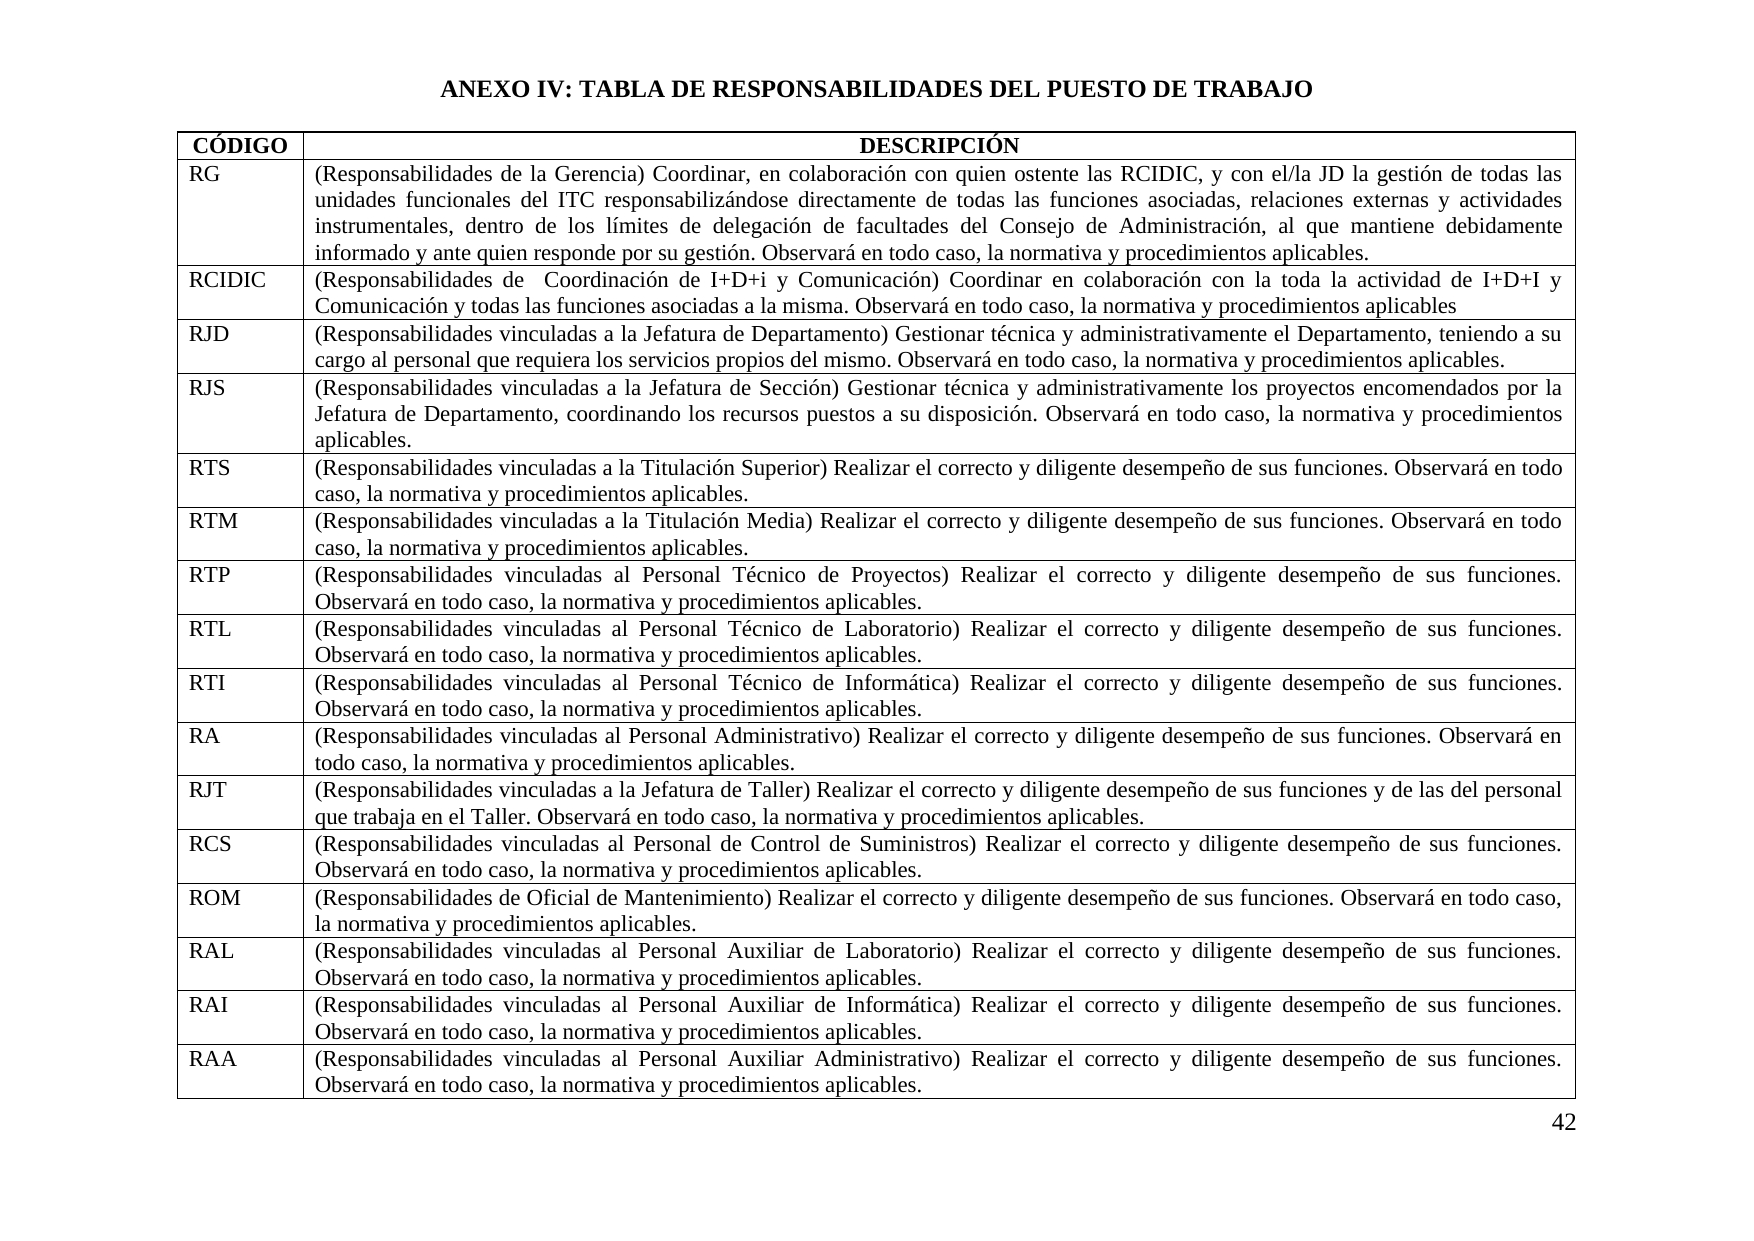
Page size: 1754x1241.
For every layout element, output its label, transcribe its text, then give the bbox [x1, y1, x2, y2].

table_cell RTP [178, 561, 303, 614]
table_cell (Responsabilidades vinculadas al Personal de Control de Suministros) Realizar el correcto y diligente desempeño de sus funciones. Observará en todo caso, la normativa y procedimientos aplicables. [304, 830, 1575, 883]
table_cell (Responsabilidades vinculadas a la Jefatura de Sección) Gestionar técnica y administrativamente los proyectos encomendados por la Jefatura de Departamento, coordinando los recursos puestos a su disposición. Observará en todo caso, la normativa y procedimientos aplicables. [304, 374, 1575, 453]
table_cell RAA [178, 1045, 303, 1098]
table_cell (Responsabilidades de la Gerencia) Coordinar, en colaboración con quien ostente las RCIDIC, y con el/la JD la gestión de todas las unidades funcionales del ITC responsabilizándose directamente de todas las funciones asociadas, relaciones externas y actividades instrumentales, dentro de los límites de delegación de facultades del Consejo de Administración, al que mantiene debidamente informado y ante quien responde por su gestión. Observará en todo caso, la normativa y procedimientos aplicables. [304, 160, 1575, 265]
table_cell RTS [178, 454, 303, 507]
table_cell (Responsabilidades de Oficial de Mantenimiento) Realizar el correcto y diligente desempeño de sus funciones. Observará en todo caso, la normativa y procedimientos aplicables. [304, 884, 1575, 937]
table_cell RAI [178, 991, 303, 1044]
table_header CÓDIGO [178, 133, 303, 159]
table_cell (Responsabilidades vinculadas a la Jefatura de Departamento) Gestionar técnica y administrativamente el Departamento, teniendo a su cargo al personal que requiera los servicios propios del mismo. Observará en todo caso, la normativa y procedimientos aplicables. [304, 320, 1575, 373]
table_cell (Responsabilidades vinculadas al Personal Administrativo) Realizar el correcto y diligente desempeño de sus funciones. Observará en todo caso, la normativa y procedimientos aplicables. [304, 723, 1575, 775]
table_cell RCS [178, 830, 303, 883]
table_cell (Responsabilidades vinculadas al Personal Técnico de Informática) Realizar el correcto y diligente desempeño de sus funciones. Observará en todo caso, la normativa y procedimientos aplicables. [304, 669, 1575, 722]
table_cell RA [178, 723, 303, 775]
table_cell RG [178, 160, 303, 265]
table_cell RTM [178, 508, 303, 560]
table_cell RJT [178, 776, 303, 829]
table_cell (Responsabilidades vinculadas a la Jefatura de Taller) Realizar el correcto y diligente desempeño de sus funciones y de las del personal que trabaja en el Taller. Observará en todo caso, la normativa y procedimientos aplicables. [304, 776, 1575, 829]
table_cell (Responsabilidades vinculadas a la Titulación Superior) Realizar el correcto y diligente desempeño de sus funciones. Observará en todo caso, la normativa y procedimientos aplicables. [304, 454, 1575, 507]
table_cell (Responsabilidades vinculadas al Personal Técnico de Proyectos) Realizar el correcto y diligente desempeño de sus funciones. Observará en todo caso, la normativa y procedimientos aplicables. [304, 561, 1575, 614]
text ANEXO IV: TABLA DE RESPONSABILIDADES DEL PUESTO DE TRABAJO [177, 74, 1577, 103]
table_cell ROM [178, 884, 303, 937]
table_cell (Responsabilidades vinculadas al Personal Auxiliar de Laboratorio) Realizar el correcto y diligente desempeño de sus funciones. Observará en todo caso, la normativa y procedimientos aplicables. [304, 938, 1575, 990]
table_cell RCIDIC [178, 266, 303, 319]
table_cell (Responsabilidades vinculadas a la Titulación Media) Realizar el correcto y diligente desempeño de sus funciones. Observará en todo caso, la normativa y procedimientos aplicables. [304, 508, 1575, 560]
table_cell RTL [178, 615, 303, 668]
table_cell (Responsabilidades de Coordinación de I+D+i y Comunicación) Coordinar en colaboración con la toda la actividad de I+D+I y Comunicación y todas las funciones asociadas a la misma. Observará en todo caso, la normativa y procedimientos aplicables [304, 266, 1575, 319]
table_cell RJD [178, 320, 303, 373]
table_cell (Responsabilidades vinculadas al Personal Técnico de Laboratorio) Realizar el correcto y diligente desempeño de sus funciones. Observará en todo caso, la normativa y procedimientos aplicables. [304, 615, 1575, 668]
table_cell (Responsabilidades vinculadas al Personal Auxiliar Administrativo) Realizar el correcto y diligente desempeño de sus funciones. Observará en todo caso, la normativa y procedimientos aplicables. [304, 1045, 1575, 1098]
table_cell RJS [178, 374, 303, 453]
table_cell RTI [178, 669, 303, 722]
table_cell (Responsabilidades vinculadas al Personal Auxiliar de Informática) Realizar el correcto y diligente desempeño de sus funciones. Observará en todo caso, la normativa y procedimientos aplicables. [304, 991, 1575, 1044]
table_header DESCRIPCIÓN [304, 133, 1575, 159]
table_cell RAL [178, 938, 303, 990]
